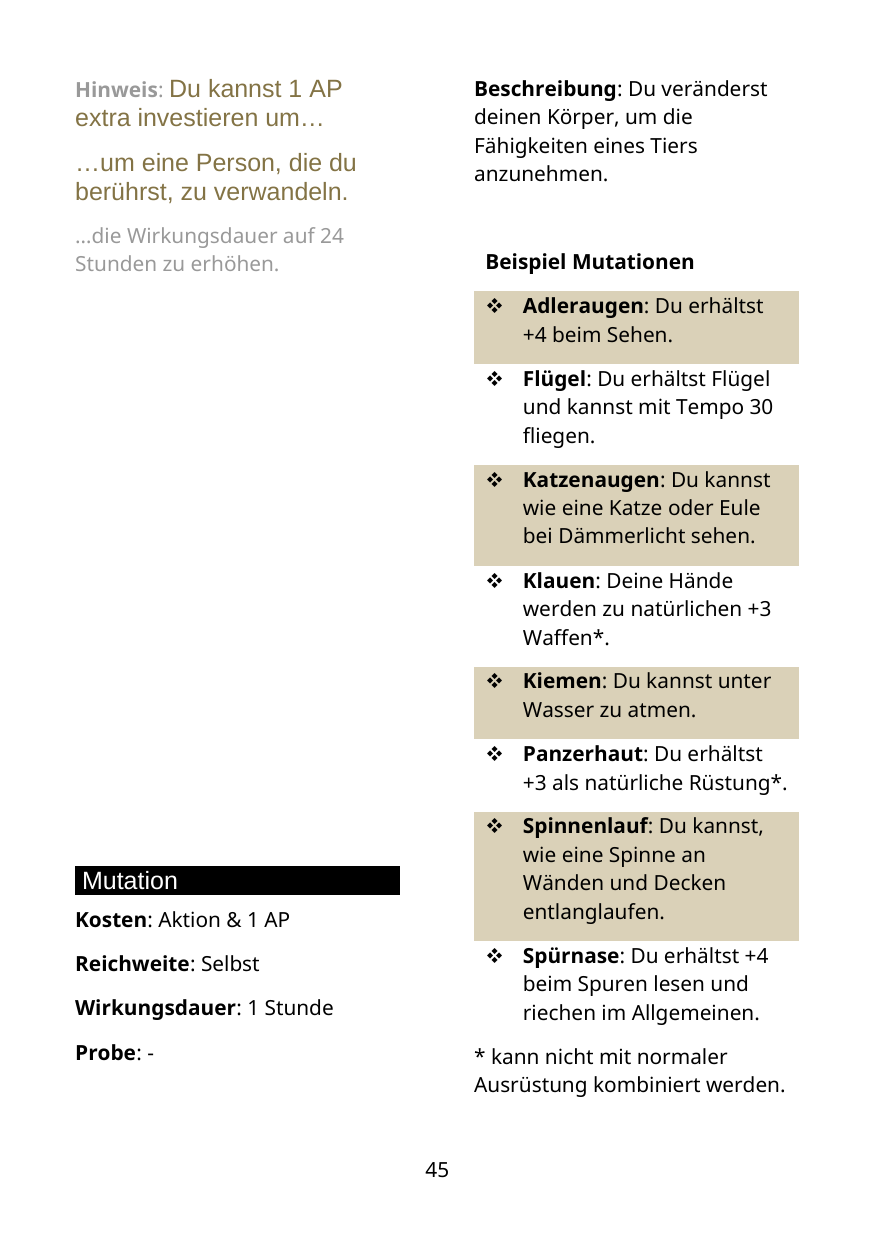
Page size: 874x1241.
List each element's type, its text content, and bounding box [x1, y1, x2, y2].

table_cell Klauen: Deine Hände werden zu natürlichen +3 Waffen*. [474, 566, 799, 667]
text * kann nicht mit normaler Ausrüstung kombiniert werden. [474, 1042, 799, 1099]
text Reichweite: Selbst [75, 949, 400, 978]
table_header Beispiel Mutationen [474, 247, 799, 291]
table_cell Adleraugen: Du erhältst +4 beim Sehen. [474, 291, 799, 364]
text Kosten: Aktion & 1 AP [75, 905, 400, 934]
table_cell Panzerhaut: Du erhältst +3 als natürliche Rüstung*. [474, 739, 799, 812]
text …um eine Person, die du berührst, zu verwandeln. [75, 148, 400, 205]
subtitle Mutation [75, 866, 400, 895]
table_cell Spürnase: Du erhältst +4 beim Spuren lesen und riechen im Allgemeinen. [474, 941, 799, 1042]
table_cell Spinnenlauf: Du kannst, wie eine Spinne an Wänden und Decken entlanglaufen. [474, 812, 799, 941]
table_cell Kiemen: Du kannst unter Wasser zu atmen. [474, 667, 799, 739]
table_cell Flügel: Du erhältst Flügel und kannst mit Tempo 30 fliegen. [474, 364, 799, 465]
table_cell Katzenaugen: Du kannst wie eine Katze oder Eule bei Dämmerlicht sehen. [474, 465, 799, 566]
text Probe: - [75, 1038, 400, 1066]
text Wirkungsdauer: 1 Stunde [75, 993, 400, 1022]
text …die Wirkungsdauer auf 24 Stunden zu erhöhen. [75, 221, 400, 278]
text Beschreibung: Du veränderst deinen Körper, um die Fähigkeiten eines Tiers anzunehmen. [474, 74, 799, 188]
text Hinweis: Du kannst 1 AP extra investieren um… [75, 74, 400, 132]
